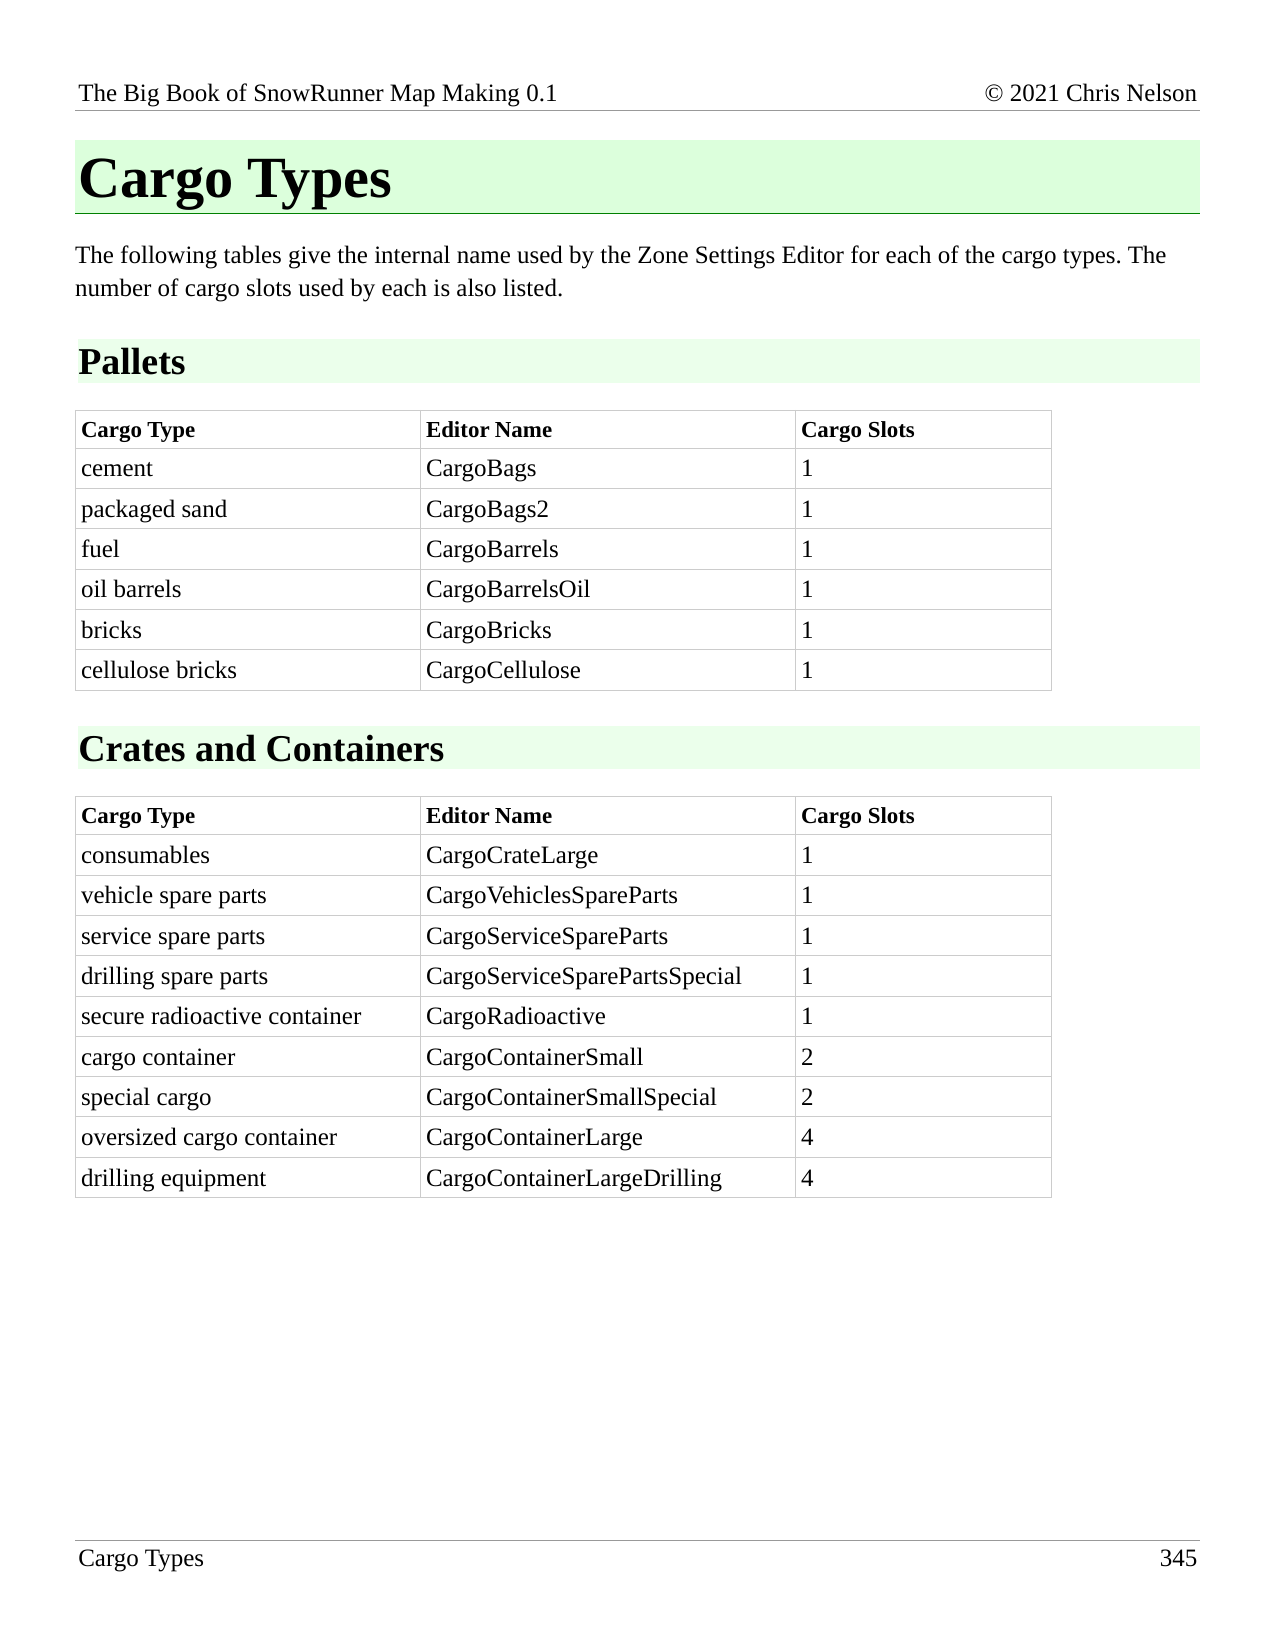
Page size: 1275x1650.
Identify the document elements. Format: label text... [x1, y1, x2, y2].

table_cell 1 [796, 997, 1051, 1036]
table_cell CargoBarrels [421, 529, 795, 569]
table_cell 4 [796, 1158, 1051, 1197]
table_cell 1 [796, 449, 1051, 488]
subtitle Cargo Types [75, 140, 1200, 213]
table_header Cargo Slots [796, 411, 1051, 448]
table_cell fuel [76, 529, 420, 569]
table_cell cargo container [76, 1037, 420, 1076]
table_cell CargoBricks [421, 610, 795, 649]
table_cell secure radioactive container [76, 997, 420, 1036]
table_cell CargoContainerLargeDrilling [421, 1158, 795, 1197]
table_cell 1 [796, 489, 1051, 528]
table_cell 1 [796, 956, 1051, 996]
table_header Editor Name [421, 411, 795, 448]
table_cell 1 [796, 529, 1051, 569]
table_cell cement [76, 449, 420, 488]
subtitle Crates and Containers [78, 726, 1200, 769]
table_header Cargo Type [76, 797, 420, 834]
table_cell CargoVehiclesSpareParts [421, 876, 795, 915]
table_cell CargoCrateLarge [421, 835, 795, 874]
table_cell 2 [796, 1037, 1051, 1076]
table_cell CargoServiceSpareParts [421, 916, 795, 955]
subtitle Pallets [78, 339, 1200, 383]
table_cell CargoRadioactive [421, 997, 795, 1036]
table_cell 4 [796, 1117, 1051, 1157]
table_cell CargoContainerLarge [421, 1117, 795, 1157]
table_header Editor Name [421, 797, 795, 834]
table_cell CargoCellulose [421, 650, 795, 689]
table_cell 1 [796, 835, 1051, 874]
table_cell service spare parts [76, 916, 420, 955]
table_cell oversized cargo container [76, 1117, 420, 1157]
table_cell drilling spare parts [76, 956, 420, 996]
table_cell 1 [796, 610, 1051, 649]
table_cell 1 [796, 876, 1051, 915]
table_cell cellulose bricks [76, 650, 420, 689]
table_cell CargoContainerSmallSpecial [421, 1077, 795, 1116]
table_cell drilling equipment [76, 1158, 420, 1197]
table_cell consumables [76, 835, 420, 874]
table_cell 1 [796, 570, 1051, 609]
table_header Cargo Type [76, 411, 420, 448]
table_cell CargoServiceSparePartsSpecial [421, 956, 795, 996]
table_header Cargo Slots [796, 797, 1051, 834]
table_cell 1 [796, 650, 1051, 689]
table_cell CargoBarrelsOil [421, 570, 795, 609]
table_cell CargoBags2 [421, 489, 795, 528]
table_cell CargoContainerSmall [421, 1037, 795, 1076]
text The following tables give the internal name used by the Zone Settings Editor for each of the cargo types. The number of cargo slots used by each is also listed. [75, 240, 1200, 302]
table_cell special cargo [76, 1077, 420, 1116]
table_cell bricks [76, 610, 420, 649]
table_cell vehicle spare parts [76, 876, 420, 915]
table_cell CargoBags [421, 449, 795, 488]
table_cell oil barrels [76, 570, 420, 609]
table_cell 1 [796, 916, 1051, 955]
table_cell packaged sand [76, 489, 420, 528]
table_cell 2 [796, 1077, 1051, 1116]
